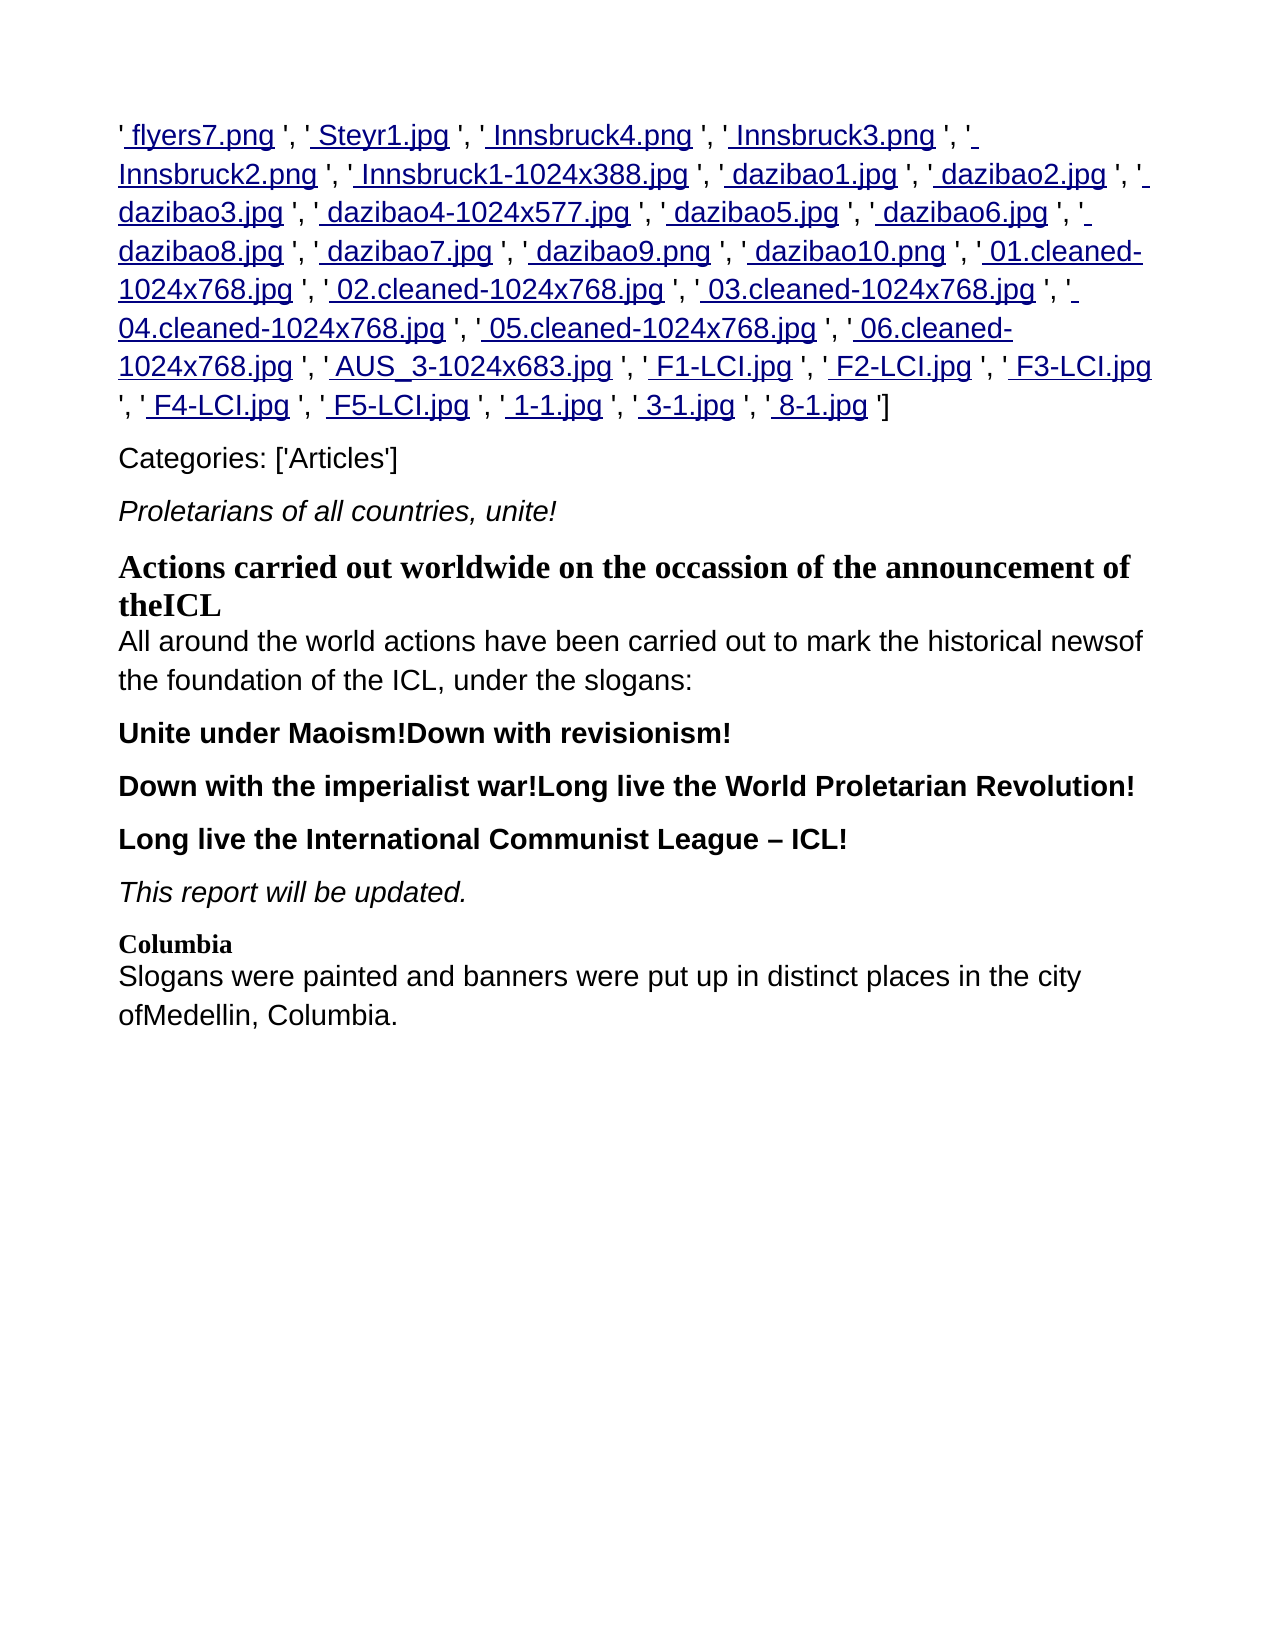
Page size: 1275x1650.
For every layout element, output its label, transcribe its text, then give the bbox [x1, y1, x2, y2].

text Categories: ['Articles'] [118, 441, 1157, 474]
text Down with the imperialist war!Long live the World Proletarian Revolution! [118, 769, 1157, 802]
text This report will be updated. [118, 875, 1157, 908]
text Long live the International Communist League – ICL! [118, 822, 1157, 855]
text Proletarians of all countries, unite! [118, 494, 1157, 528]
text Unite under Maoism!Down with revisionism! [118, 716, 1157, 749]
subtitle Actions carried out worldwide on the occassion of the announcement of theICL [118, 547, 1157, 624]
subtitle Columbia [118, 928, 1157, 959]
text Slogans were painted and banners were put up in distinct places in the city ofMedellin, Columbia. [118, 959, 1157, 1031]
text ' flyers7.png ', ' Steyr1.jpg ', ' Innsbruck4.png ', ' Innsbruck3.png ', ' Innsbruck2.png ', ' Innsbruck1-1024x388.jpg ', ' dazibao1.jpg ', ' dazibao2.jpg ', ' dazibao3.jpg ', ' dazibao4-1024x577.jpg ', ' dazibao5.jpg ', ' dazibao6.jpg ', ' dazibao8.jpg ', ' dazibao7.jpg ', ' dazibao9.png ', ' dazibao10.png ', ' 01.cleaned-1024x768.jpg ', ' 02.cleaned-1024x768.jpg ', ' 03.cleaned-1024x768.jpg ', ' 04.cleaned-1024x768.jpg ', ' 05.cleaned-1024x768.jpg ', ' 06.cleaned-1024x768.jpg ', ' AUS_3-1024x683.jpg ', ' F1-LCI.jpg ', ' F2-LCI.jpg ', ' F3-LCI.jpg ', ' F4-LCI.jpg ', ' F5-LCI.jpg ', ' 1-1.jpg ', ' 3-1.jpg ', ' 8-1.jpg '] [118, 118, 1157, 421]
text All around the world actions have been carried out to mark the historical newsof the foundation of the ICL, under the slogans: [118, 624, 1157, 696]
